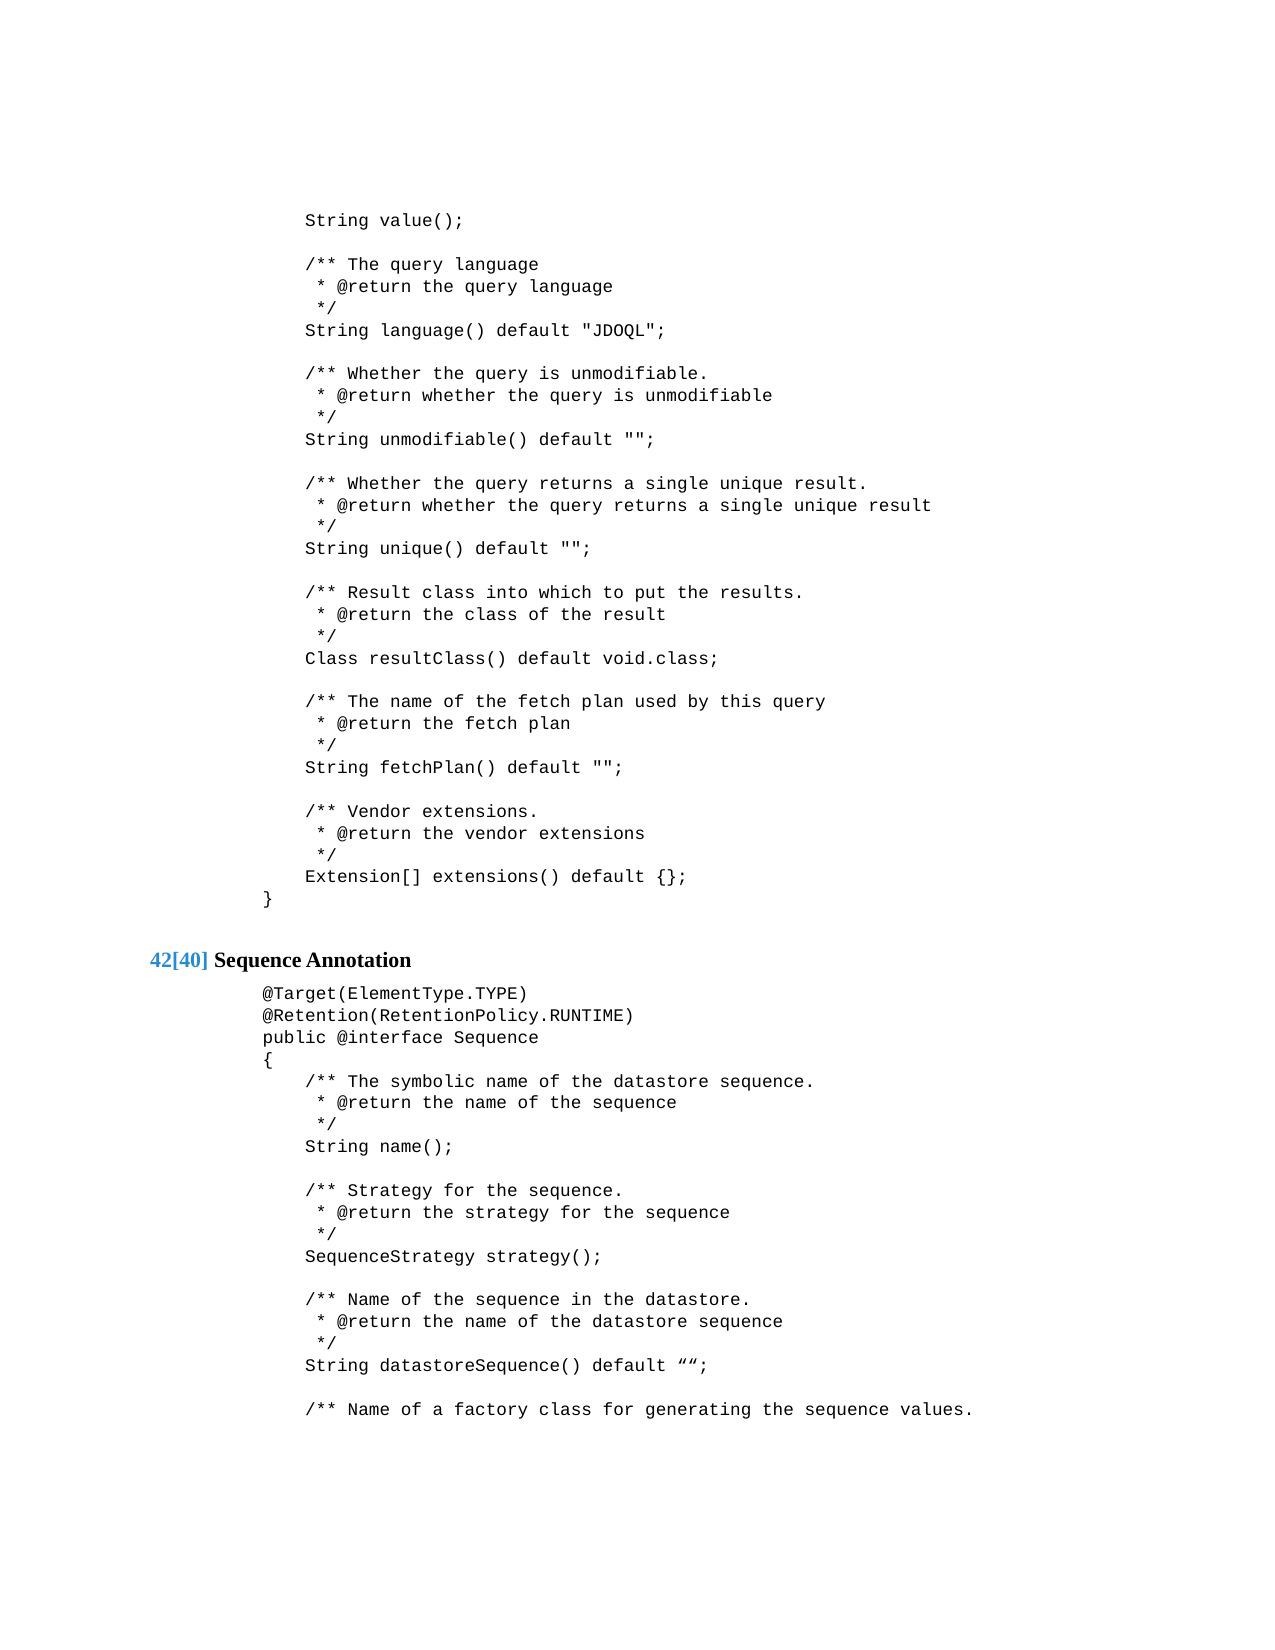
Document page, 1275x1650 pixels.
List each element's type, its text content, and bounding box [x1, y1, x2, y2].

text */ [262, 735, 1125, 757]
text * @return the class of the result [262, 604, 1125, 626]
text /** Name of the sequence in the datastore. [262, 1289, 1125, 1311]
text Extension[] extensions() default {}; [262, 866, 1125, 888]
text * @return the vendor extensions [262, 822, 1125, 844]
text /** Whether the query is unmodifiable. [262, 363, 1125, 385]
text /** Name of a factory class for generating the sequence values. [262, 1398, 1125, 1420]
text @Retention(RetentionPolicy.RUNTIME) [262, 1005, 1125, 1027]
text String datastoreSequence() default ““; [262, 1355, 1125, 1377]
text /** Strategy for the sequence. [262, 1180, 1125, 1202]
text */ [262, 1223, 1125, 1245]
text * @return whether the query is unmodifiable [262, 385, 1125, 407]
text */ [262, 297, 1125, 319]
text SequenceStrategy strategy(); [262, 1245, 1125, 1267]
text */ [262, 626, 1125, 647]
text String unmodifiable() default ""; [262, 429, 1125, 451]
text /** Result class into which to put the results. [262, 582, 1125, 604]
text } [262, 888, 1125, 910]
text * @return the name of the sequence [262, 1092, 1125, 1114]
text * @return the name of the datastore sequence [262, 1311, 1125, 1333]
text */ [262, 516, 1125, 538]
text String language() default "JDOQL"; [262, 319, 1125, 341]
text Class resultClass() default void.class; [262, 647, 1125, 669]
text */ [262, 1333, 1125, 1355]
text /** The query language [262, 254, 1125, 276]
text * @return the fetch plan [262, 713, 1125, 735]
text * @return the query language [262, 276, 1125, 297]
text /** The symbolic name of the datastore sequence. [262, 1070, 1125, 1092]
text @Target(ElementType.TYPE) [262, 983, 1125, 1005]
text /** Vendor extensions. [262, 801, 1125, 822]
text String name(); [262, 1136, 1125, 1158]
text String fetchPlan() default ""; [262, 757, 1125, 779]
text */ [262, 844, 1125, 866]
text /** Whether the query returns a single unique result. [262, 472, 1125, 494]
subtitle Sequence Annotation [150, 946, 1125, 972]
text String value(); [262, 210, 1125, 232]
text */ [262, 407, 1125, 429]
text */ [262, 1114, 1125, 1136]
text * @return whether the query returns a single unique result [262, 494, 1125, 516]
text * @return the strategy for the sequence [262, 1202, 1125, 1223]
text { [262, 1048, 1125, 1070]
text public @interface Sequence [262, 1027, 1125, 1048]
text String unique() default ""; [262, 538, 1125, 560]
text /** The name of the fetch plan used by this query [262, 691, 1125, 713]
